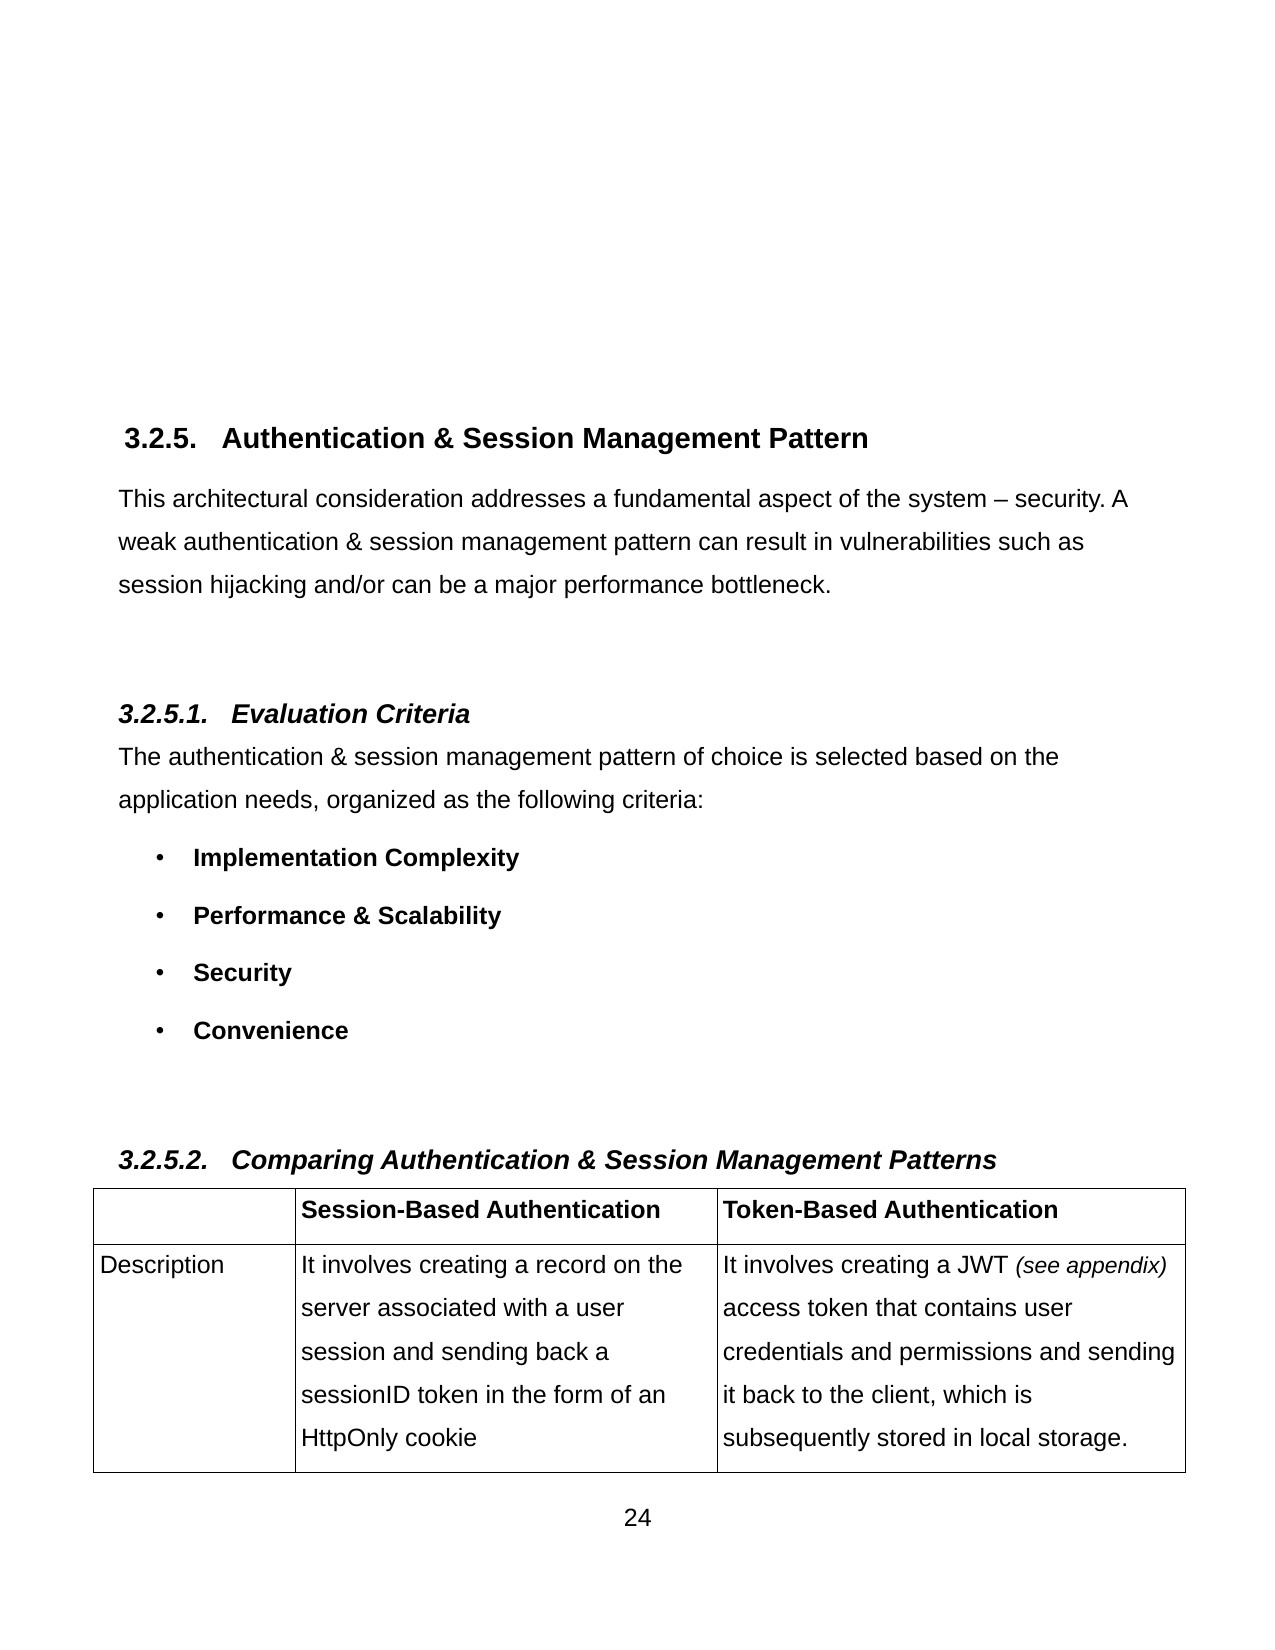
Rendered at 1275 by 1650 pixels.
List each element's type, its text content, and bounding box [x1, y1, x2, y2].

table_header [94, 1189, 295, 1243]
text This architectural consideration addresses a fundamental aspect of the system – security. A weak authentication & session management pattern can result in vulnerabilities such as session hijacking and/or can be a major performance bottleneck. [118, 484, 1157, 599]
table_cell It involves creating a record on the server associated with a user session and sending back a sessionID token in the form of an HttpOnly cookie [296, 1245, 717, 1472]
list Convenience [156, 1016, 1157, 1045]
list Performance & Scalability [156, 901, 1157, 929]
list Security [156, 958, 1157, 987]
list Implementation Complexity [156, 843, 1157, 872]
subtitle Authentication & Session Management Pattern [124, 421, 1157, 455]
table_header Session-Based Authentication [296, 1189, 717, 1243]
table_cell Description [94, 1245, 295, 1472]
table_header Token-Based Authentication [718, 1189, 1185, 1243]
text The authentication & session management pattern of choice is selected based on the application needs, organized as the following criteria: [118, 742, 1157, 814]
subtitle Evaluation Criteria [118, 698, 1157, 729]
table_cell It involves creating a JWT (see appendix) access token that contains user credentials and permissions and sending it back to the client, which is subsequently stored in local storage. [718, 1245, 1185, 1472]
subtitle Comparing Authentication & Session Management Patterns [118, 1144, 1157, 1176]
